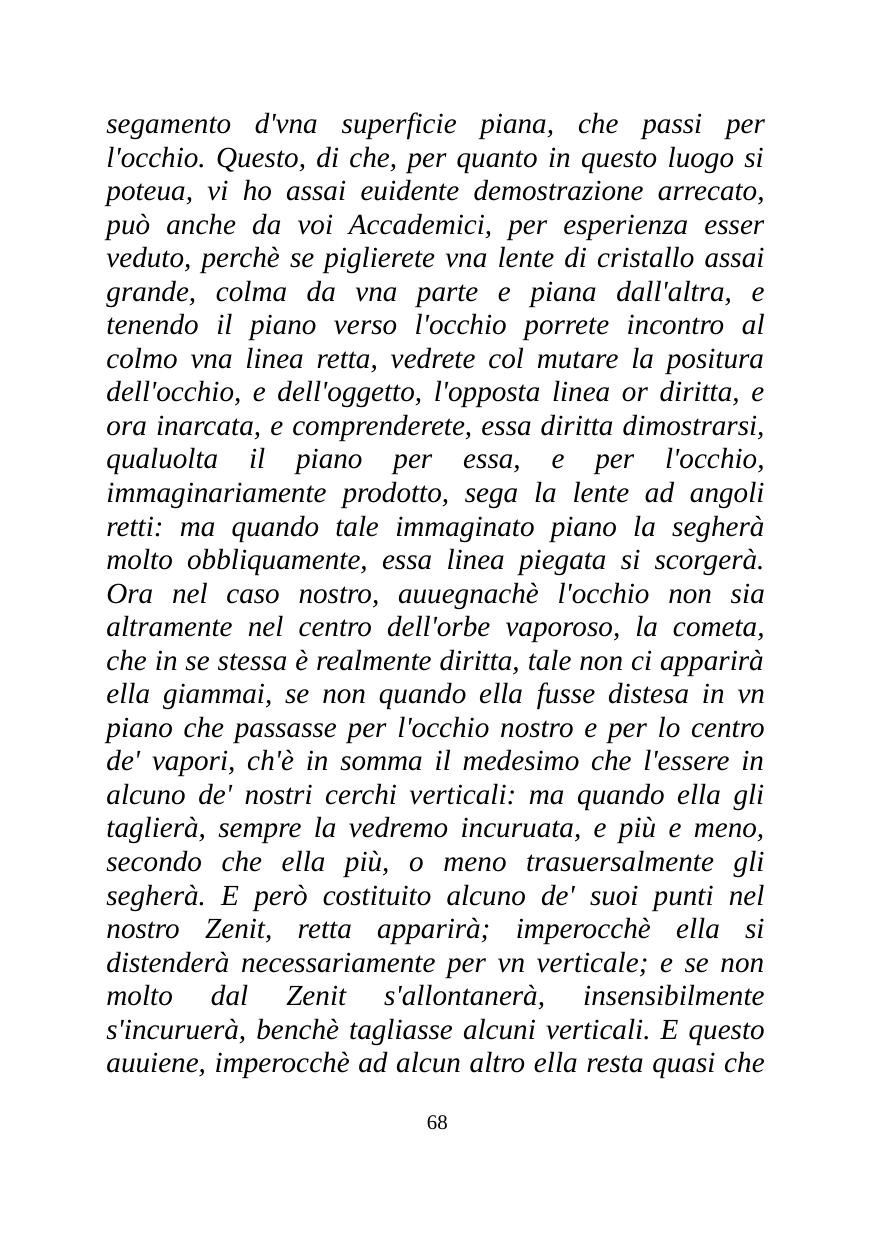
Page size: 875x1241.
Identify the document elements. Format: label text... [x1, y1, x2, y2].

text segamento d'vna superficie piana, che passi per l'occhio. Questo, di che, per quanto in questo luogo si poteua, vi ho assai euidente demostrazione arrecato, può anche da voi Accademici, per esperienza esser veduto, perchè se piglierete vna lente di cristallo assai grande, colma da vna parte e piana dall'altra, e tenendo il piano verso l'occhio porrete incontro al colmo vna linea retta, vedrete col mutare la positura dell'occhio, e dell'oggetto, l'opposta linea or diritta, e ora inarcata, e comprenderete, essa diritta dimostrarsi, qualuolta il piano per essa, e per l'occhio, immaginariamente prodotto, sega la lente ad angoli retti: ma quando tale immaginato piano la segherà molto obbliquamente, essa linea piegata si scorgerà. Ora nel caso nostro, auuegnachè l'occhio non sia altramente nel centro dell'orbe vaporoso, la cometa, che in se stessa è realmente diritta, tale non ci apparirà ella giammai, se non quando ella fusse distesa in vn piano che passasse per l'occhio nostro e per lo centro de' vapori, ch'è in somma il medesimo che l'essere in alcuno de' nostri cerchi verticali: ma quando ella gli taglierà, sempre la vedremo incuruata, e più e meno, secondo che ella più, o meno trasuersalmente gli segherà. E però costituito alcuno de' suoi punti nel nostro Zenit, retta apparirà; imperocchè ella si distenderà necessariamente per vn verticale; e se non molto dal Zenit s'allontanerà, insensibilmente s'incuruerà, benchè tagliasse alcuni verticali. E questo auuiene, imperocchè ad alcun altro ella resta quasi che [106, 106, 768, 1079]
